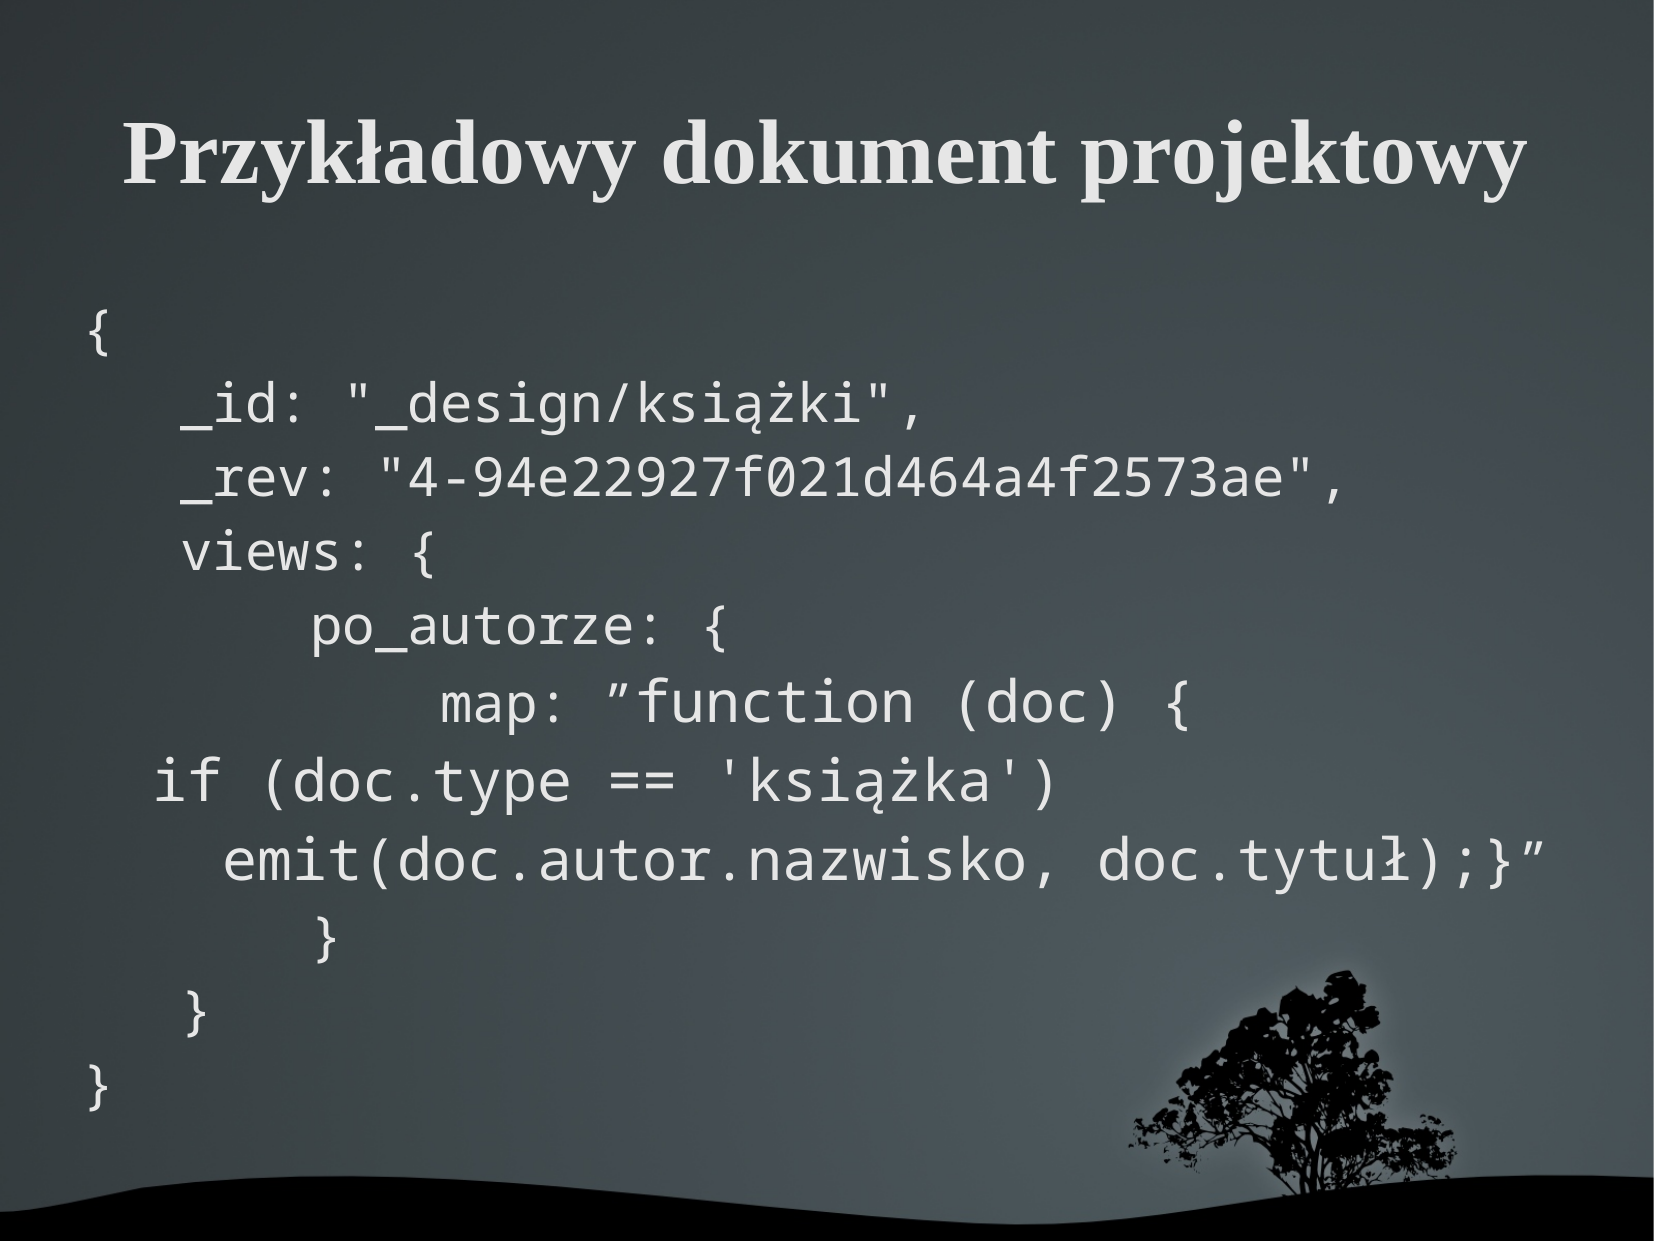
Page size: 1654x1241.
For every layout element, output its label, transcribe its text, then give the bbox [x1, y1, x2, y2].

picture [0, 0, 1654, 1241]
list { _id: "_design/książki", _rev: "4-94e22927f021d464a4f2573ae", views: { po_autorze: { map: ”function (doc) { if (doc.type == 'książka') emit(doc.autor.nazwisko, doc.tytuł);}” } } } [82, 290, 1571, 1094]
title Przykładowy dokument projektowy [82, 56, 1571, 250]
